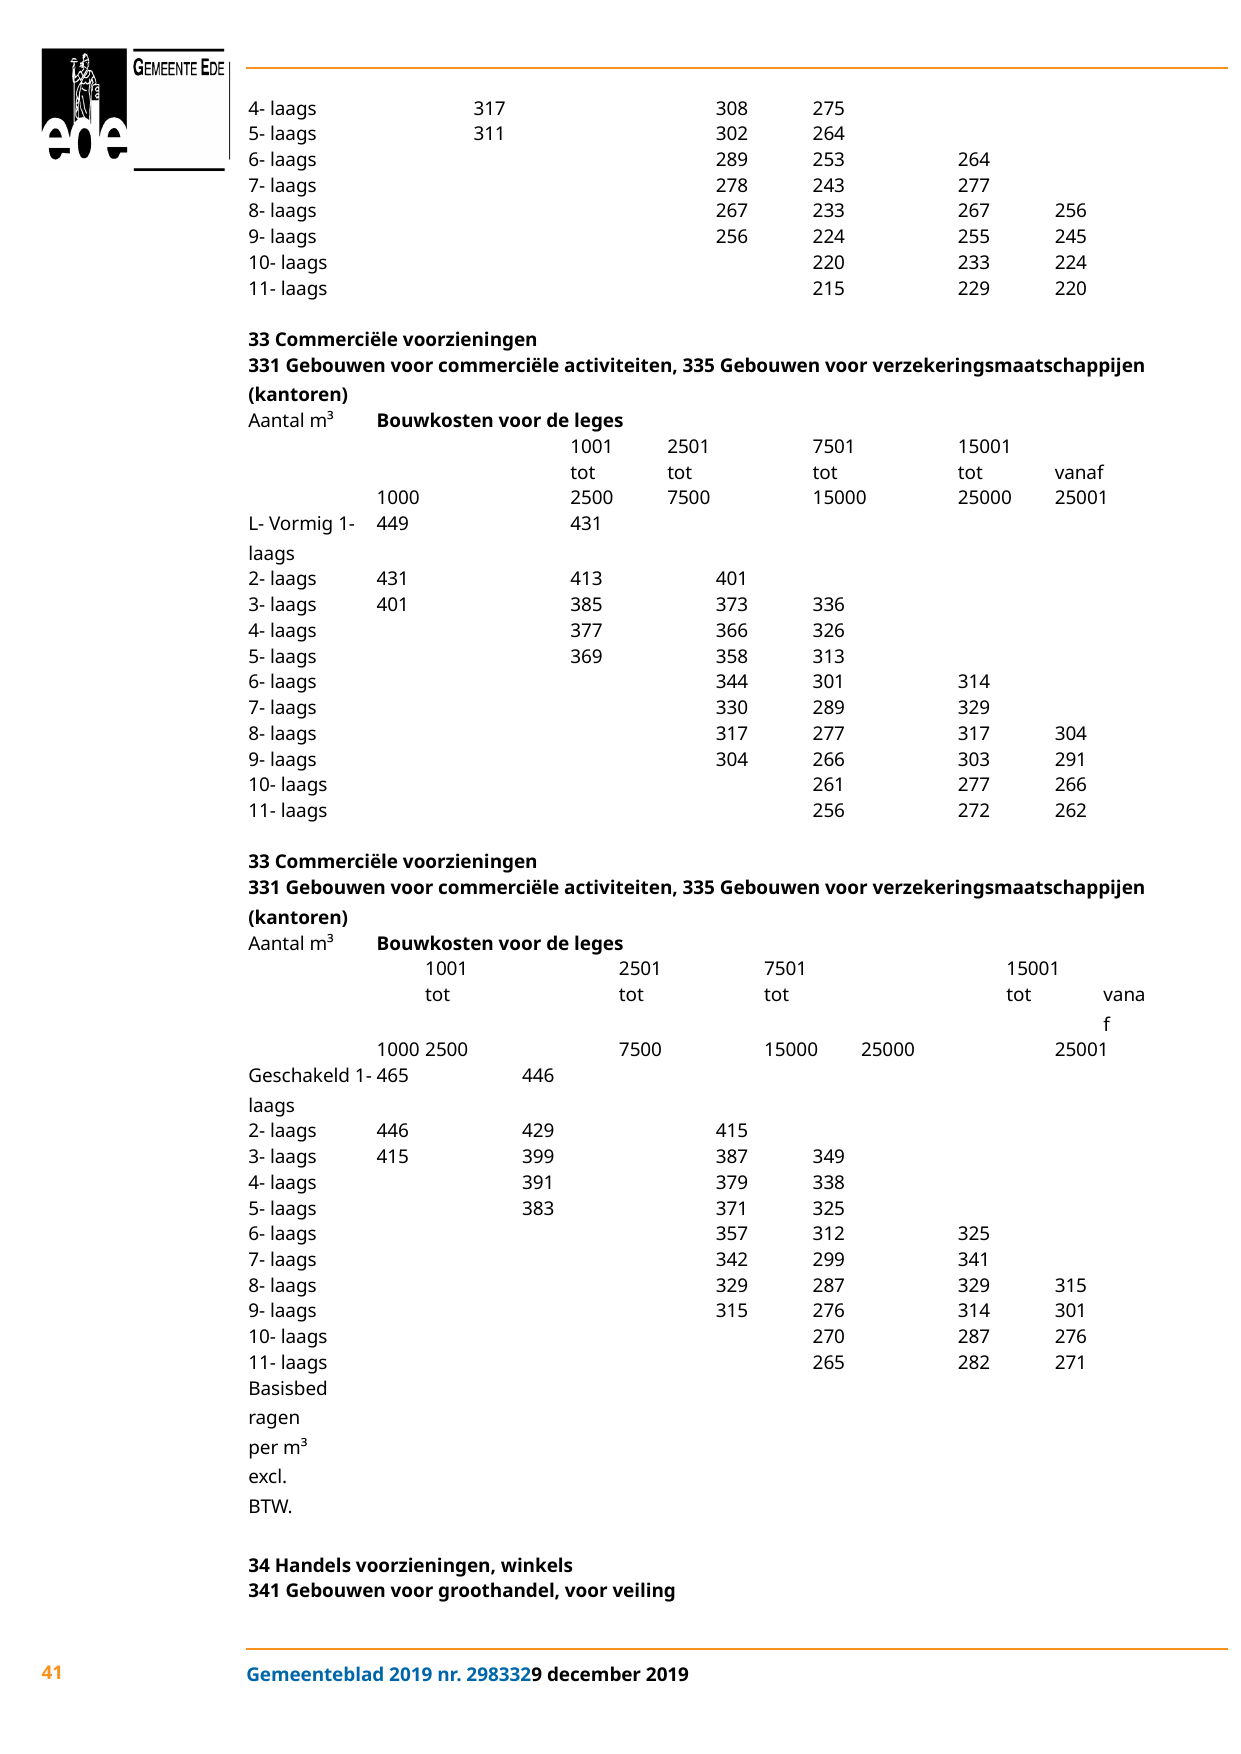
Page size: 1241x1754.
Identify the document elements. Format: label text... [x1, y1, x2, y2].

table_cell 11- laags [248, 1349, 376, 1375]
table_cell [376, 643, 570, 668]
table_cell [376, 694, 570, 720]
table_cell [376, 459, 570, 484]
table_cell 383 [522, 1195, 716, 1220]
table_cell 317 [716, 720, 812, 746]
table_cell 302 [716, 121, 812, 146]
table_cell 317 [473, 95, 716, 121]
table_cell [1055, 591, 1152, 617]
table_cell [958, 566, 1054, 591]
table_cell 276 [1055, 1323, 1152, 1349]
table_cell [1055, 1062, 1152, 1117]
table_cell [813, 823, 958, 849]
table_cell 2501 [667, 433, 812, 459]
table_cell [522, 1272, 716, 1298]
table_cell [958, 1118, 1054, 1143]
table_cell 315 [716, 1298, 812, 1323]
table_cell 342 [716, 1246, 812, 1272]
table_cell Geschakeld 1- laags [248, 1062, 376, 1117]
table_cell [958, 1062, 1054, 1117]
table_cell 220 [813, 249, 958, 275]
table_cell L- Vormig 1- laags [248, 510, 376, 566]
table_cell [376, 146, 473, 172]
table_cell [248, 1036, 376, 1062]
table_cell 4- laags [248, 95, 376, 121]
table_cell [376, 771, 570, 797]
table_cell 8- laags [248, 720, 376, 746]
table_cell [1055, 566, 1152, 591]
table_cell [958, 1375, 1054, 1519]
table_cell [473, 172, 716, 198]
table_cell [958, 95, 1054, 121]
table_cell 25001 [1055, 1036, 1152, 1062]
table_cell [248, 301, 328, 326]
table_cell 341 [958, 1246, 1054, 1272]
table_cell 25001 [1055, 485, 1152, 510]
table_cell [813, 566, 958, 591]
table_cell [958, 643, 1054, 668]
table_cell 304 [716, 746, 812, 771]
table_cell 311 [473, 121, 716, 146]
table_cell 270 [813, 1323, 958, 1349]
table_cell 312 [813, 1220, 958, 1246]
table_cell 3- laags [248, 591, 376, 617]
table_cell [958, 510, 1054, 566]
table_cell 233 [958, 249, 1054, 275]
table_cell [248, 981, 376, 1036]
table_cell tot [570, 459, 667, 484]
table_cell 25000 [958, 485, 1054, 510]
table_cell [376, 955, 425, 981]
table_cell [958, 1195, 1054, 1220]
table_cell 366 [716, 617, 812, 643]
table_cell 358 [716, 643, 812, 668]
table_cell [376, 669, 570, 694]
table_cell [376, 1298, 522, 1323]
table_cell 11- laags [248, 797, 376, 823]
table_cell 5- laags [248, 643, 376, 668]
table_cell 349 [813, 1143, 958, 1169]
table_cell 289 [716, 146, 812, 172]
table_cell [376, 746, 570, 771]
table_cell 33 Commerciële voorzieningen [248, 849, 1152, 874]
table_cell 5- laags [248, 1195, 376, 1220]
table_cell 262 [1055, 797, 1152, 823]
table_cell 314 [958, 669, 1054, 694]
table_cell 287 [813, 1272, 958, 1298]
table_cell 224 [813, 224, 958, 249]
table_cell 377 [570, 617, 716, 643]
table_cell Aantal m³ [248, 930, 376, 955]
table_cell 1001 [425, 955, 619, 981]
table_cell 399 [522, 1143, 716, 1169]
table_cell 303 [958, 746, 1054, 771]
table_cell [376, 95, 473, 121]
table_cell [376, 433, 570, 459]
table_cell 10- laags [248, 1323, 376, 1349]
table_cell 314 [958, 1298, 1054, 1323]
table_cell 266 [1055, 771, 1152, 797]
table_cell [1055, 121, 1152, 146]
table_cell 446 [522, 1062, 716, 1117]
table_cell [813, 510, 958, 566]
table_cell [522, 1349, 716, 1375]
table_cell [1055, 694, 1152, 720]
table_cell 2- laags [248, 1118, 376, 1143]
table_cell 387 [716, 1143, 812, 1169]
table_cell 449 [376, 510, 570, 566]
table_cell 6- laags [248, 1220, 376, 1246]
table_cell 331 Gebouwen voor commerciële activiteiten, 335 Gebouwen voor verzekeringsmaatschappijen (kantoren) [248, 352, 1152, 407]
table_cell 15001 [958, 433, 1054, 459]
table_cell [570, 694, 716, 720]
table_cell 1000 [376, 1036, 425, 1062]
table_cell [716, 1323, 812, 1349]
table_cell 272 [958, 797, 1054, 823]
table_cell 341 Gebouwen voor groothandel, voor veiling [248, 1578, 1152, 1603]
table_cell 282 [958, 1349, 1054, 1375]
table_cell 431 [570, 510, 716, 566]
table_cell [958, 1143, 1054, 1169]
table_cell [522, 1323, 716, 1349]
table_cell 446 [376, 1118, 522, 1143]
table_cell 276 [813, 1298, 958, 1323]
table_cell 313 [813, 643, 958, 668]
table_cell [473, 198, 716, 223]
table_cell 275 [813, 95, 958, 121]
table_cell [376, 1195, 522, 1220]
table_cell 379 [716, 1169, 812, 1195]
table_cell [958, 121, 1054, 146]
table_cell 11- laags [248, 275, 376, 301]
table_cell 7- laags [248, 172, 376, 198]
table_cell 264 [813, 121, 958, 146]
table_cell 385 [570, 591, 716, 617]
table_cell 33 Commerciële voorzieningen [248, 326, 1152, 352]
table_cell [1055, 95, 1152, 121]
table_cell [1055, 301, 1152, 326]
table_cell [473, 249, 716, 275]
table_cell [570, 720, 716, 746]
table_cell 371 [716, 1195, 812, 1220]
table_cell 10- laags [248, 771, 376, 797]
table_cell 9- laags [248, 224, 376, 249]
table_cell 7501 [764, 955, 1006, 981]
table_cell [1055, 1118, 1152, 1143]
table_cell [328, 823, 376, 849]
table_cell [376, 249, 473, 275]
table_cell vanaf [1103, 981, 1152, 1036]
table_cell [376, 198, 473, 223]
table_cell [570, 746, 716, 771]
table_cell 220 [1055, 275, 1152, 301]
table_cell Bouwkosten voor de leges [376, 408, 1152, 433]
table_cell tot [667, 459, 812, 484]
table_cell [473, 275, 716, 301]
table_cell 5- laags [248, 121, 376, 146]
table_cell [248, 459, 376, 484]
table_cell [813, 301, 958, 326]
table_cell 331 Gebouwen voor commerciële activiteiten, 335 Gebouwen voor verzekeringsmaatschappijen (kantoren) [248, 874, 1152, 930]
table_cell 7501 [813, 433, 958, 459]
table_cell 266 [813, 746, 958, 771]
table_cell [1055, 669, 1152, 694]
table_cell 289 [813, 694, 958, 720]
table_cell 10- laags [248, 249, 376, 275]
table_cell tot [619, 981, 764, 1036]
table_cell tot [813, 459, 958, 484]
table_cell 391 [522, 1169, 716, 1195]
table_cell 299 [813, 1246, 958, 1272]
table_cell [716, 1349, 812, 1375]
picture [41, 47, 231, 172]
table_cell [248, 485, 376, 510]
table_cell 465 [376, 1062, 522, 1117]
table_cell [1055, 643, 1152, 668]
table_cell [813, 1062, 958, 1117]
table_cell [248, 955, 376, 981]
table_cell 243 [813, 172, 958, 198]
table_cell [376, 823, 716, 849]
table_cell 308 [716, 95, 812, 121]
table_cell 7- laags [248, 694, 376, 720]
table_cell [1055, 1143, 1152, 1169]
table_cell 25000 [861, 1036, 1054, 1062]
table_cell [716, 510, 812, 566]
table_cell [376, 275, 473, 301]
table_cell [1055, 433, 1152, 459]
table_cell 415 [376, 1143, 522, 1169]
table_cell 245 [1055, 224, 1152, 249]
table_cell 4- laags [248, 1169, 376, 1195]
table_cell [473, 146, 716, 172]
table_cell 2501 [619, 955, 764, 981]
table_cell [716, 275, 812, 301]
table_cell 336 [813, 591, 958, 617]
table_cell 6- laags [248, 146, 376, 172]
table_cell [1055, 1195, 1152, 1220]
table_cell tot [425, 981, 619, 1036]
table_cell 2500 [425, 1036, 619, 1062]
table_cell 329 [716, 1272, 812, 1298]
table_cell 264 [958, 146, 1054, 172]
table_cell 3- laags [248, 1143, 376, 1169]
table_cell 233 [813, 198, 958, 223]
table_cell [522, 1298, 716, 1323]
table_cell 401 [376, 591, 570, 617]
table_cell Aantal m³ [248, 408, 376, 433]
table_cell 344 [716, 669, 812, 694]
table_cell 9- laags [248, 746, 376, 771]
table_cell 261 [813, 771, 958, 797]
table_cell 325 [958, 1220, 1054, 1246]
table_cell [716, 1375, 812, 1519]
table_cell [376, 1169, 522, 1195]
table_cell 301 [1055, 1298, 1152, 1323]
table_cell [716, 1062, 812, 1117]
table_cell tot [764, 981, 1006, 1036]
table_cell [570, 669, 716, 694]
table_cell 373 [716, 591, 812, 617]
table_cell 325 [813, 1195, 958, 1220]
table_cell [1055, 1246, 1152, 1272]
table_cell [376, 1375, 716, 1519]
table_cell [376, 1246, 522, 1272]
table_cell [958, 1169, 1054, 1195]
table_cell 329 [958, 1272, 1054, 1298]
table_cell [376, 172, 473, 198]
table_cell [716, 249, 812, 275]
table_cell [328, 1375, 376, 1519]
table_cell [570, 797, 716, 823]
table_cell 2- laags [248, 566, 376, 591]
table_cell [958, 617, 1054, 643]
table_cell 304 [1055, 720, 1152, 746]
table_cell Basisbedragen per m³ excl. BTW. [248, 1375, 328, 1519]
table_cell [328, 301, 376, 326]
table_cell [376, 981, 425, 1036]
table_cell [1055, 617, 1152, 643]
table_cell [1055, 172, 1152, 198]
table_cell 4- laags [248, 617, 376, 643]
table_cell [522, 1220, 716, 1246]
table_cell 229 [958, 275, 1054, 301]
table_cell [376, 617, 570, 643]
table_cell vanaf [1055, 459, 1152, 484]
table_cell [376, 121, 473, 146]
table_cell 431 [376, 566, 570, 591]
table_cell tot [1006, 981, 1103, 1036]
table_cell 401 [716, 566, 812, 591]
table_cell 277 [958, 172, 1054, 198]
table_cell 255 [958, 224, 1054, 249]
table_cell [1055, 1220, 1152, 1246]
table_cell 15001 [1006, 955, 1103, 981]
table_cell 15000 [813, 485, 958, 510]
table_cell [376, 1272, 522, 1298]
table_cell 330 [716, 694, 812, 720]
table_cell 277 [813, 720, 958, 746]
table_cell [716, 301, 812, 326]
table_cell [716, 797, 812, 823]
table_cell 224 [1055, 249, 1152, 275]
table_cell [248, 823, 328, 849]
table_cell [1055, 823, 1152, 849]
table_cell [376, 1323, 522, 1349]
table_cell 357 [716, 1220, 812, 1246]
table_cell 315 [1055, 1272, 1152, 1298]
table_cell 8- laags [248, 198, 376, 223]
table_cell [473, 224, 716, 249]
table_cell 271 [1055, 1349, 1152, 1375]
table_cell 265 [813, 1349, 958, 1375]
table_cell [1055, 1375, 1152, 1519]
table_cell 267 [716, 198, 812, 223]
table_cell [522, 1246, 716, 1272]
table_cell [376, 1220, 522, 1246]
table_cell [1103, 955, 1152, 981]
table_cell [813, 1118, 958, 1143]
table_cell 1001 [570, 433, 667, 459]
table_cell 7500 [667, 485, 812, 510]
table_cell [1055, 510, 1152, 566]
table_cell 8- laags [248, 1272, 376, 1298]
table_cell 253 [813, 146, 958, 172]
table_cell 278 [716, 172, 812, 198]
table_cell 9- laags [248, 1298, 376, 1323]
table_cell [376, 797, 570, 823]
table_cell 329 [958, 694, 1054, 720]
table_cell [376, 301, 716, 326]
table_cell [958, 823, 1054, 849]
table_cell 413 [570, 566, 716, 591]
table_cell [1055, 146, 1152, 172]
table_cell 256 [813, 797, 958, 823]
table_cell Bouwkosten voor de leges [376, 930, 1152, 955]
table_cell [1055, 1169, 1152, 1195]
table_cell 7500 [619, 1036, 764, 1062]
table_cell 369 [570, 643, 716, 668]
table_cell 6- laags [248, 669, 376, 694]
table_cell [248, 433, 376, 459]
table_cell [570, 771, 716, 797]
table_cell [376, 224, 473, 249]
table_cell tot [958, 459, 1054, 484]
table_cell [958, 591, 1054, 617]
table_cell 15000 [764, 1036, 861, 1062]
table_cell [376, 1349, 522, 1375]
table_cell [376, 720, 570, 746]
table_cell 287 [958, 1323, 1054, 1349]
table_cell 267 [958, 198, 1054, 223]
table_cell 326 [813, 617, 958, 643]
table_cell 415 [716, 1118, 812, 1143]
table_cell 256 [1055, 198, 1152, 223]
table_cell [813, 1375, 958, 1519]
table_cell 338 [813, 1169, 958, 1195]
table_cell 317 [958, 720, 1054, 746]
table_cell 277 [958, 771, 1054, 797]
table_cell [716, 771, 812, 797]
table_cell 429 [522, 1118, 716, 1143]
table_cell 291 [1055, 746, 1152, 771]
table_cell 256 [716, 224, 812, 249]
table_cell 215 [813, 275, 958, 301]
table_header 34 Handels voorzieningen, winkels [248, 1552, 1152, 1577]
table_cell 7- laags [248, 1246, 376, 1272]
table_cell [716, 823, 812, 849]
table_cell 1000 [376, 485, 570, 510]
table_cell [958, 301, 1054, 326]
table_cell 2500 [570, 485, 667, 510]
table_cell 301 [813, 669, 958, 694]
